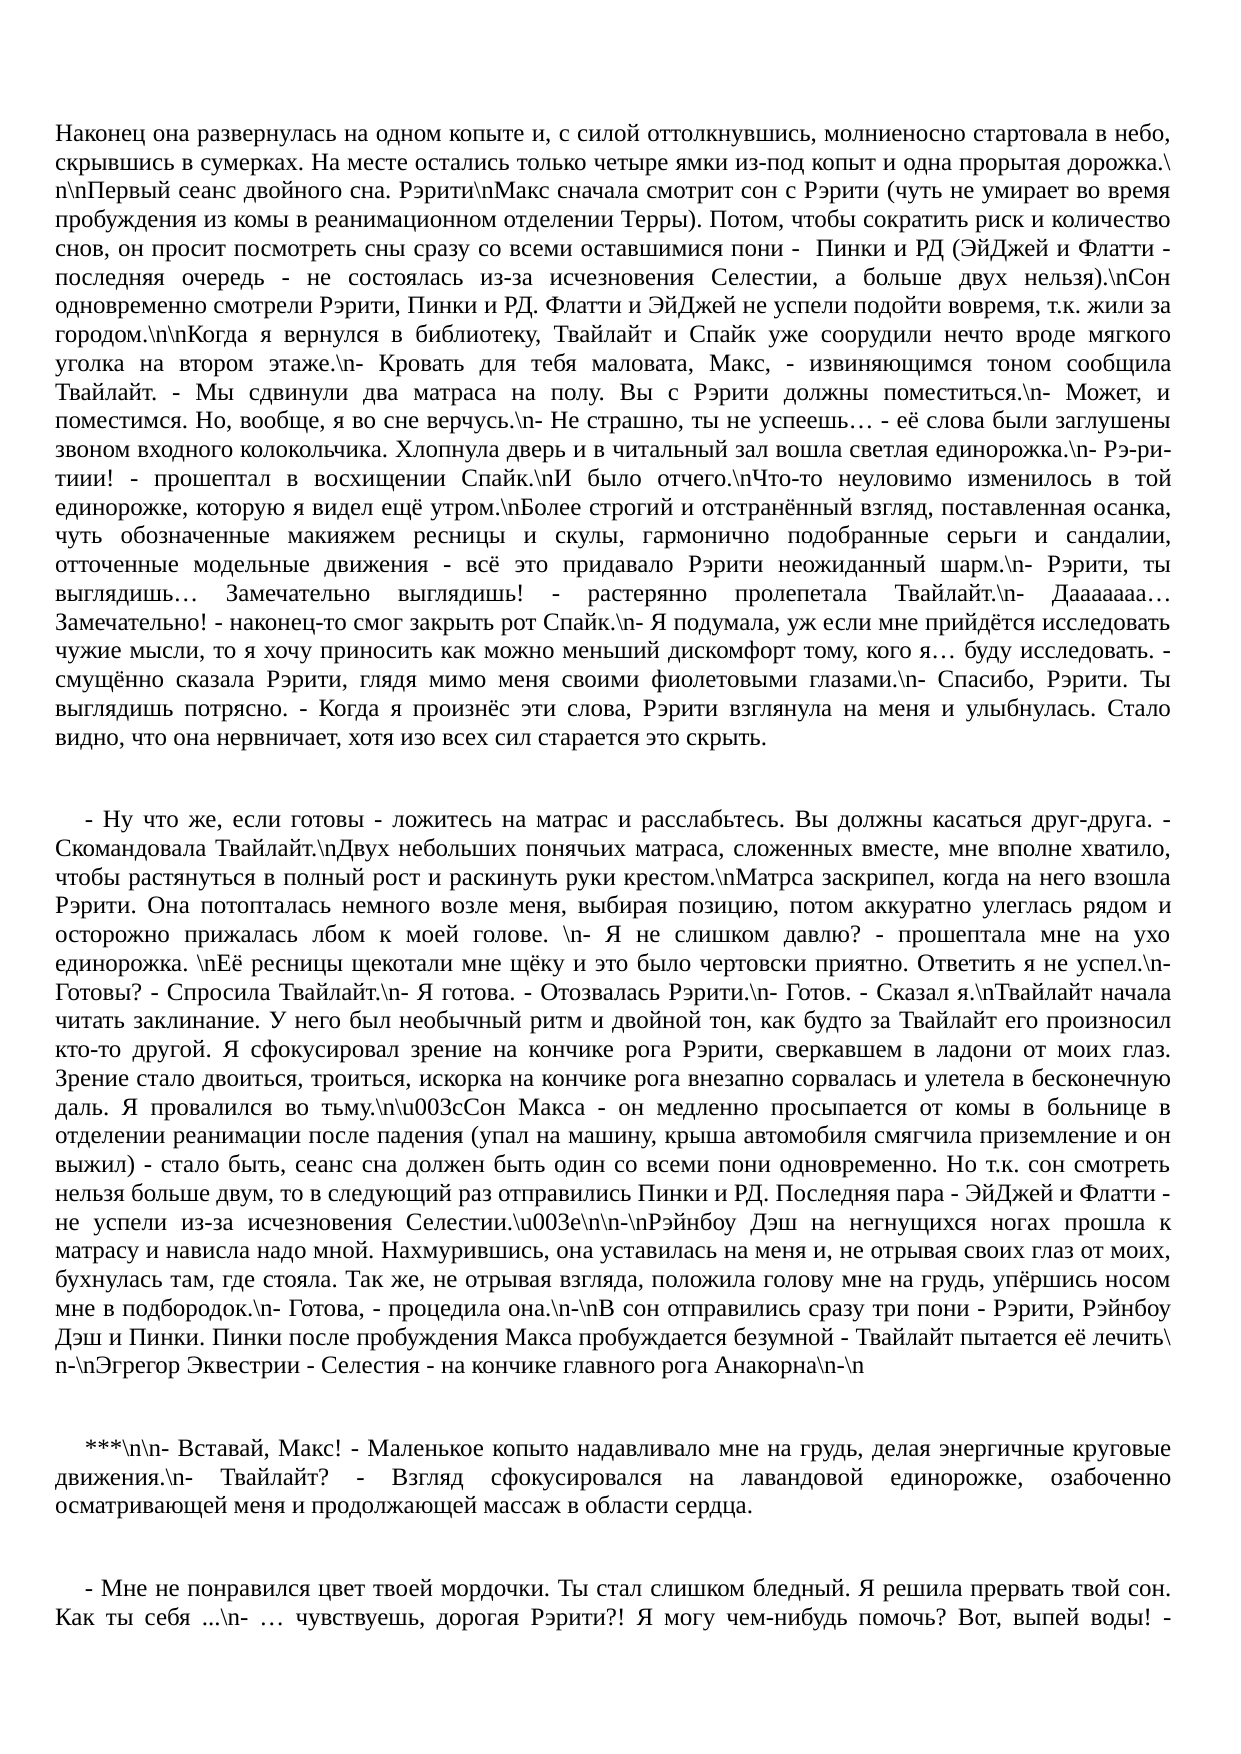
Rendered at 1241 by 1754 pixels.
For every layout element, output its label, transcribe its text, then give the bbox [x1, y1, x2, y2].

text - Мне не понравился цвет твоей мордочки. Ты стал слишком бледный. Я решила прервать твой сон. Как ты себя ...\n- … чувствуешь, дорогая Рэрити?! Я могу чем-нибудь помочь? Вот, выпей воды! [55, 1573, 1172, 1631]
text - Ну что же, если готовы - ложитесь на матрас и расслабьтесь. Вы должны касаться друг-друга. - Скомандовала Твайлайт.\nДвух небольших понячьих матраса, сложенных вместе, мне вполне хватило, чтобы растянуться в полный рост и раскинуть руки крестом.\nМатрса заскрипел, когда на него взошла Рэрити. Она потопталась немного возле меня, выбирая позицию, потом аккуратно улеглась рядом и осторожно прижалась лбом к моей голове. \n- Я не слишком давлю? - прошептала мне на ухо единорожка. \nЕё ресницы щекотали мне щёку и это было чертовски приятно. Ответить я не успел.\n- Готовы? - Спросила Твайлайт.\n- Я готова. - Отозвалась Рэрити.\n- Готов. - Сказал я.\nТвайлайт начала читать заклинание. У него был необычный ритм и двойной тон, как будто за Твайлайт его произносил кто-то другой. Я сфокусировал зрение на кончике рога Рэрити, сверкавшем в ладони от моих глаз. Зрение стало двоиться, троиться, искорка на кончике рога внезапно сорвалась и улетела в бесконечную даль. Я провалился во тьму.\n\u003cСон Макса - он медленно просыпается от комы в больнице в отделении реанимации после падения (упал на машину, крыша автомобиля смягчила приземление и он выжил) - стало быть, сеанс сна должен быть один со всеми пони одновременно. Но т.к. сон смотреть нельзя больше двум, то в следующий раз отправились Пинки и РД. Последняя пара - ЭйДжей и Флатти - не успели из-за исчезновения Селестии.\u003e\n\n-\nРэйнбоу Дэш на негнущихся ногах прошла к матрасу и нависла надо мной. Нахмурившись, она уставилась на меня и, не отрывая своих глаз от моих, бухнулась там, где стояла. Так же, не отрывая взгляда, положила голову мне на грудь, упёршись носом мне в подбородок.\n- Готова, - процедила она.\n-\nВ сон отправились сразу три пони - Рэрити, Рэйнбоу Дэш и Пинки. Пинки после пробуждения Макса пробуждается безумной - Твайлайт пытается её лечить\n-\nЭгрегор Эквестрии - Селестия - на кончике главного рога Анакорна\n-\n [55, 804, 1172, 1379]
text ***\n\n- Вставай, Макс! - Маленькое копыто надавливало мне на грудь, делая энергичные круговые движения.\n- Твайлайт? - Взгляд сфокусировался на лавандовой единорожке, озабоченно осматривающей меня и продолжающей массаж в области сердца. [55, 1433, 1172, 1519]
text Наконец она развернулась на одном копыте и, с силой оттолкнувшись, молниеносно стартовала в небо, скрывшись в сумерках. На месте остались только четыре ямки из-под копыт и одна прорытая дорожка.\n\nПервый сеанс двойного сна. Рэрити\nМакс сначала смотрит сон с Рэрити (чуть не умирает во время пробуждения из комы в реанимационном отделении Терры). Потом, чтобы сократить риск и количество снов, он просит посмотреть сны сразу со всеми оставшимися пони - Пинки и РД (ЭйДжей и Флатти - последняя очередь - не состоялась из-за исчезновения Селестии, а больше двух нельзя).\nСон одновременно смотрели Рэрити, Пинки и РД. Флатти и ЭйДжей не успели подойти вовремя, т.к. жили за городом.\n\nКогда я вернулся в библиотеку, Твайлайт и Спайк уже соорудили нечто вроде мягкого уголка на втором этаже.\n- Кровать для тебя маловата, Макс, - извиняющимся тоном сообщила Твайлайт. - Мы сдвинули два матраса на полу. Вы с Рэрити должны поместиться.\n- Может, и поместимся. Но, вообще, я во сне верчусь.\n- Не страшно, ты не успеешь… - её слова были заглушены звоном входного колокольчика. Хлопнула дверь и в читальный зал вошла светлая единорожка.\n- Рэ-ри-тиии! - прошептал в восхищении Спайк.\nИ было отчего.\nЧто-то неуловимо изменилось в той единорожке, которую я видел ещё утром.\nБолее строгий и отстранённый взгляд, поставленная осанка, чуть обозначенные макияжем ресницы и скулы, гармонично подобранные серьги и сандалии, отточенные модельные движения - всё это придавало Рэрити неожиданный шарм.\n- Рэрити, ты выглядишь… Замечательно выглядишь! - растерянно пролепетала Твайлайт.\n- Дааааааа… Замечательно! - наконец-то смог закрыть рот Спайк.\n- Я подумала, уж если мне прийдётся исследовать чужие мысли, то я хочу приносить как можно меньший дискомфорт тому, кого я… буду исследовать. - смущённо сказала Рэрити, глядя мимо меня своими фиолетовыми глазами.\n- Спасибо, Рэрити. Ты выглядишь потрясно. - Когда я произнёс эти слова, Рэрити взглянула на меня и улыбнулась. Стало видно, что она нервничает, хотя изо всех сил старается это скрыть. [55, 118, 1172, 751]
